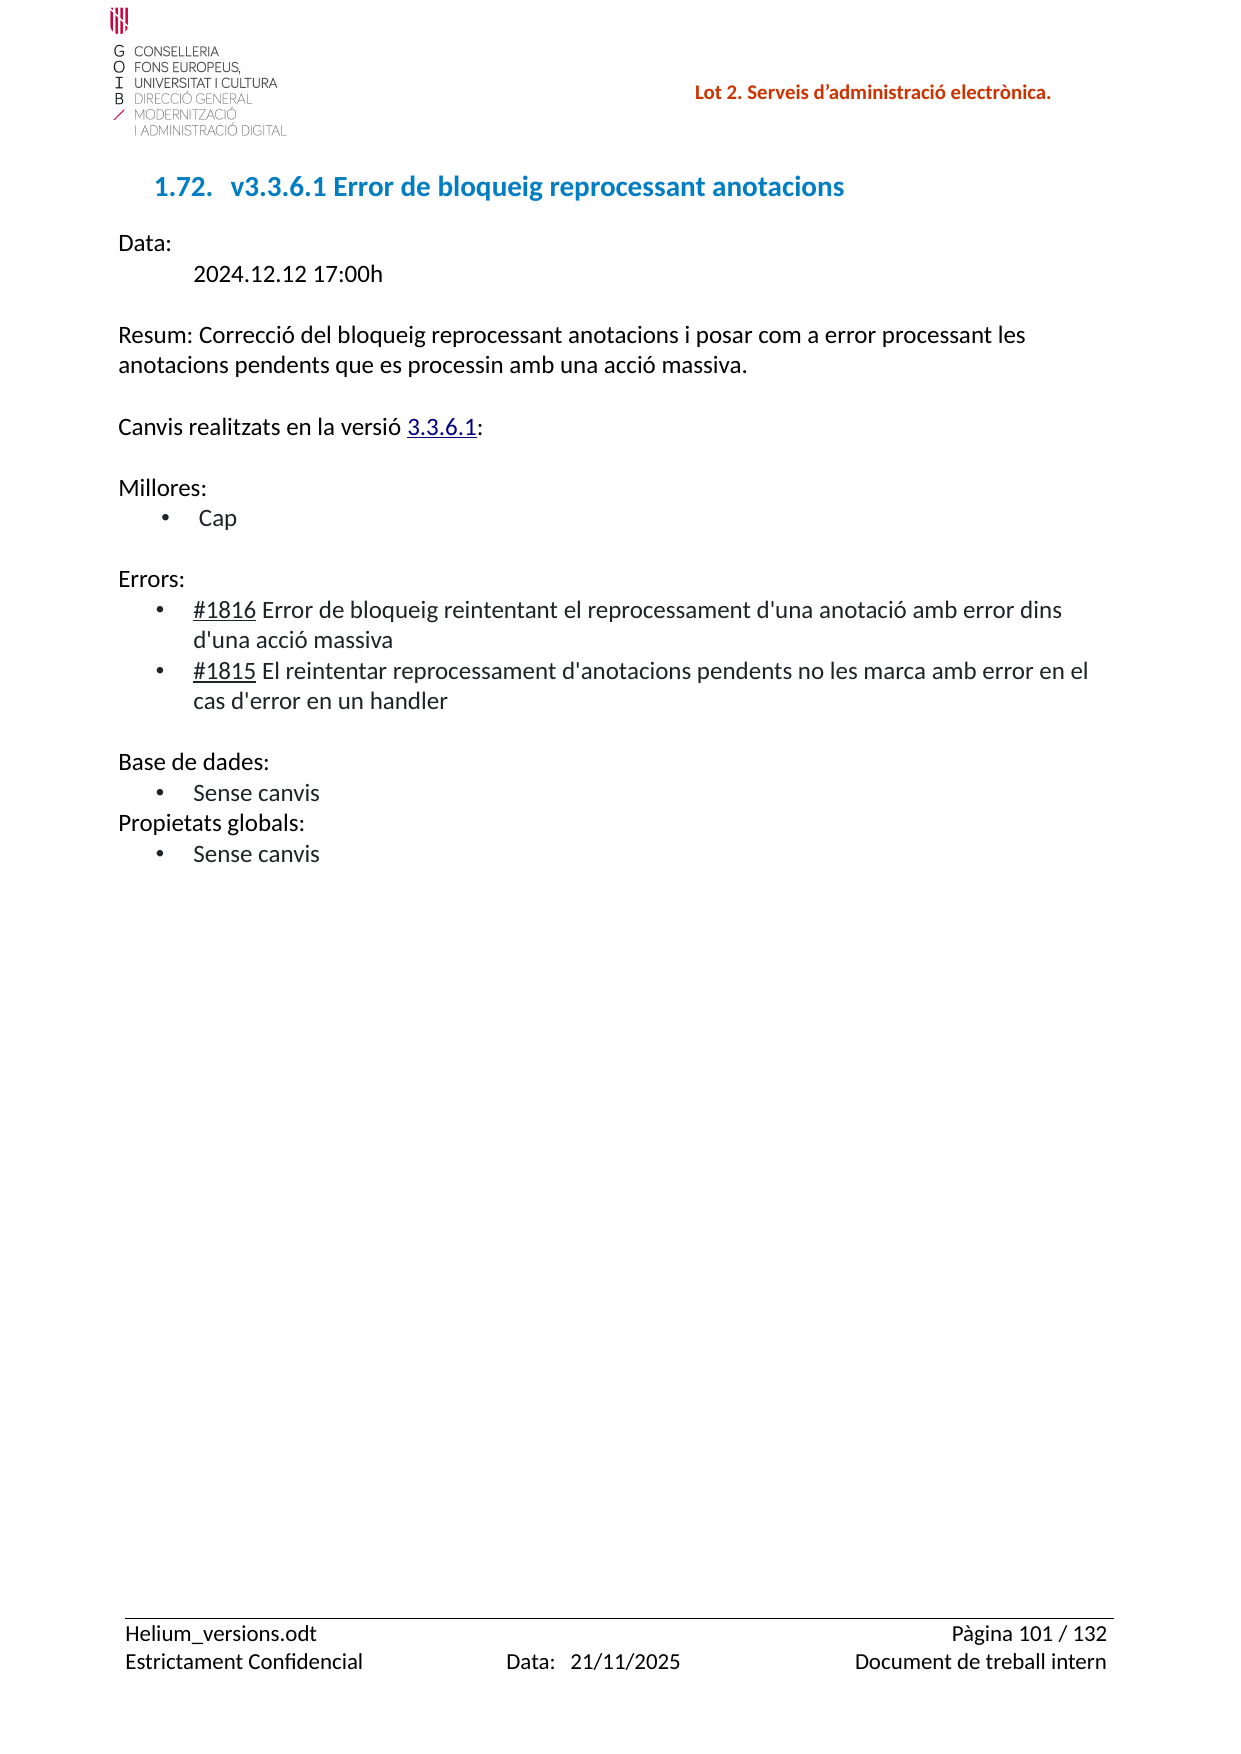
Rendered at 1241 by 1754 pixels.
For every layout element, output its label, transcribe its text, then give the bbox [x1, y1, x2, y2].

list Sense canvis [156, 777, 1122, 807]
list Sense canvis [156, 838, 1122, 868]
text Errors: [118, 563, 1122, 594]
text 2024.12.12 17:00h [118, 258, 1122, 289]
subtitle v3.3.6.1 Error de bloqueig reprocessant anotacions [153, 168, 1122, 204]
text Resum: Correcció del bloqueig reprocessant anotacions i posar com a error processant les anotacions pendents que es processin amb una acció massiva. [118, 319, 1122, 380]
text Canvis realitzats en la versió 3.3.6.1: [118, 411, 1122, 441]
list Cap [161, 502, 1122, 533]
text Data: [118, 228, 1122, 258]
text Base de dades: [118, 746, 1122, 777]
text Propietats globals: [118, 807, 1122, 838]
list #1816 Error de bloqueig reintentant el reprocessament d'una anotació amb error dins d'una acció massiva [156, 594, 1122, 655]
text Millores: [118, 472, 1122, 502]
list #1815 El reintentar reprocessament d'anotacions pendents no les marca amb error en el cas d'error en un handler [156, 655, 1122, 716]
picture [100, 0, 297, 144]
